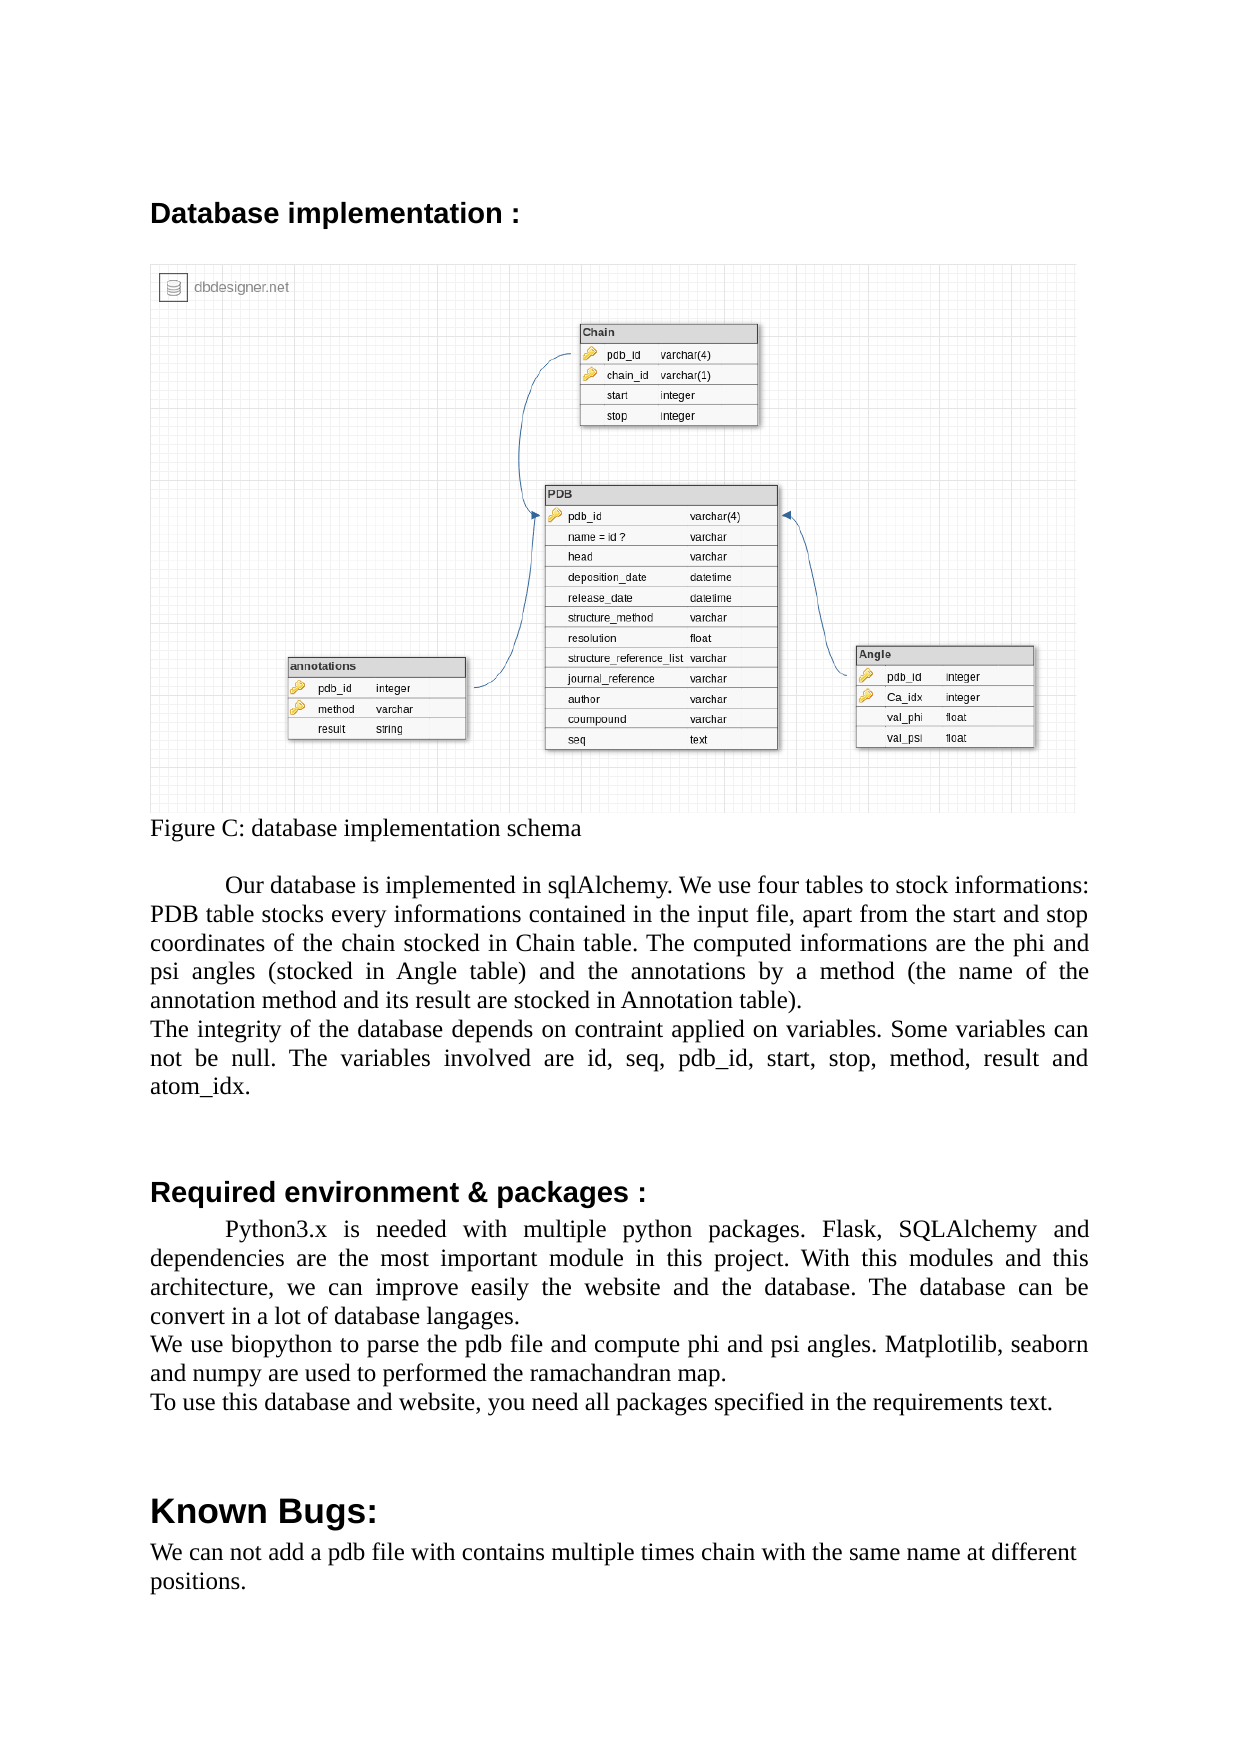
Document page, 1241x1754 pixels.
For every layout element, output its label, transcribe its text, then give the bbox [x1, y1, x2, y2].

subtitle Database implementation : [150, 196, 1090, 229]
text We can not add a pdb file with contains multiple times chain with the same name at different positions. [150, 1537, 1090, 1595]
subtitle Required environment & packages : [150, 1175, 1090, 1208]
text To use this database and website, you need all packages specified in the requirements text. [150, 1387, 1090, 1416]
text The integrity of the database depends on contraint applied on variables. Some variables can not be null. The variables involved are id, seq, pdb_id, start, stop, method, result and atom_idx. [150, 1014, 1090, 1100]
text We use biopython to parse the pdb file and compute phi and psi angles. Matplotilib, seaborn and numpy are used to performed the ramachandran map. [150, 1329, 1090, 1387]
text Our database is implemented in sqlAlchemy. We use four tables to stock informations: PDB table stocks every informations contained in the input file, apart from the start and stop coordinates of the chain stocked in Chain table. The computed informations are the phi and psi angles (stocked in Angle table) and the annotations by a method (the name of the annotation method and its result are stocked in Annotation table). [150, 870, 1090, 1014]
text Figure C: database implementation schema [150, 813, 1090, 841]
text Python3.x is needed with multiple python packages. Flask, SQLAlchemy and dependencies are the most important module in this project. With this modules and this architecture, we can improve easily the website and the database. The database can be convert in a lot of database langages. [150, 1214, 1090, 1329]
picture [150, 264, 1077, 813]
subtitle Known Bugs: [150, 1490, 1090, 1531]
